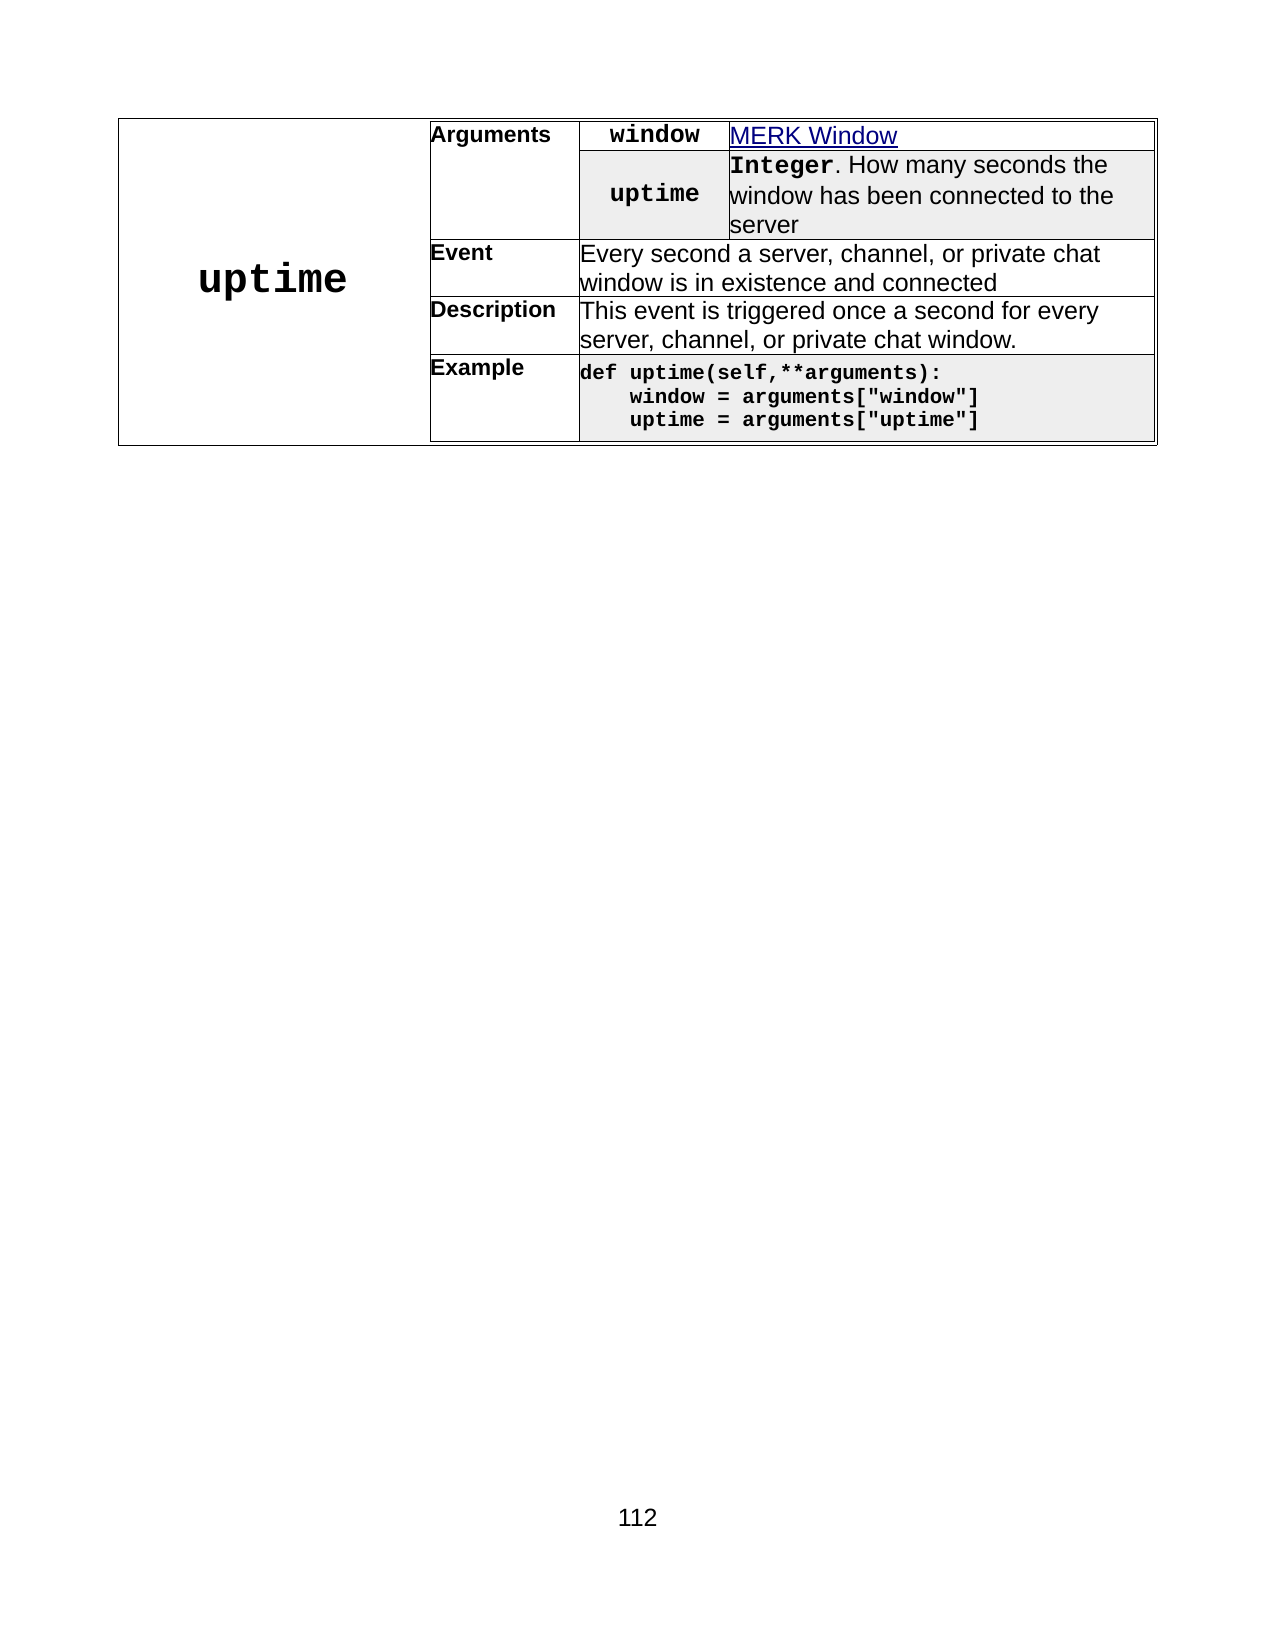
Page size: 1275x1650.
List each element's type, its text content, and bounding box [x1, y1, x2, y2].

table_cell uptime [580, 151, 729, 239]
table_header uptime [119, 119, 427, 445]
table_header window [580, 122, 729, 150]
table_header MERK Window [730, 122, 1154, 150]
table_cell Integer. How many seconds the window has been connected to the server [730, 151, 1154, 239]
table_cell Every second a server, channel, or private chat window is in existence and connected [580, 240, 1154, 296]
table_cell Description [431, 297, 579, 354]
table_header [427, 119, 1157, 445]
table_cell This event is triggered once a second for every server, channel, or private chat window. [580, 297, 1154, 354]
table_cell def uptime(self,**arguments): window = arguments["window"] uptime = arguments["uptime"] [580, 355, 1154, 441]
table_cell Example [431, 355, 579, 441]
table_header Arguments [431, 122, 579, 239]
table_cell Event [431, 240, 579, 296]
